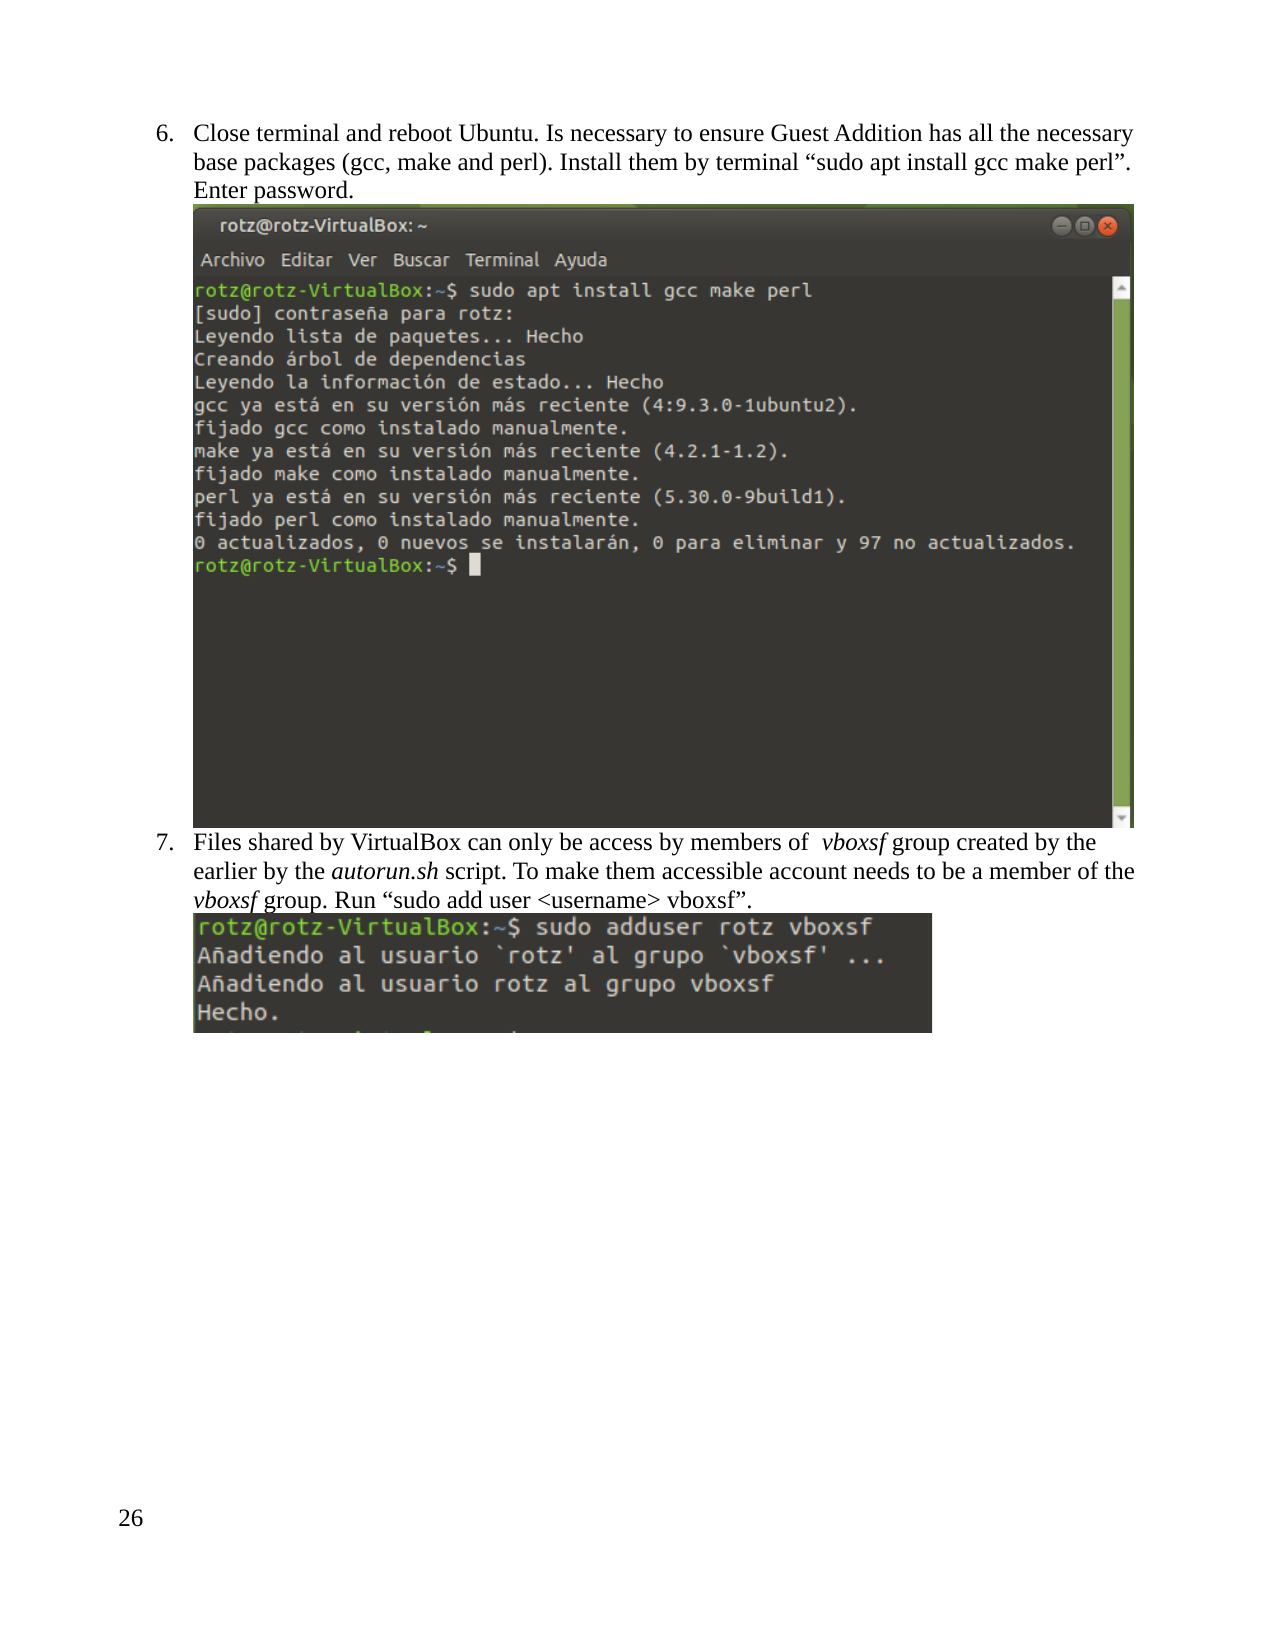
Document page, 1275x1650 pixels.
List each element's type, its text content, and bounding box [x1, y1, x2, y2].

picture [193, 204, 1134, 828]
list Files shared by VirtualBox can only be access by members of vboxsf group created by the earlier by the autorun.sh script. To make them accessible account needs to be a member of the vboxsf group. Run “sudo add user <username> vboxsf”. [156, 827, 1157, 913]
list Close terminal and reboot Ubuntu. Is necessary to ensure Guest Addition has all the necessary base packages (gcc, make and perl). Install them by terminal “sudo apt install gcc make perl”. Enter password. [156, 118, 1157, 204]
picture [193, 913, 933, 1033]
